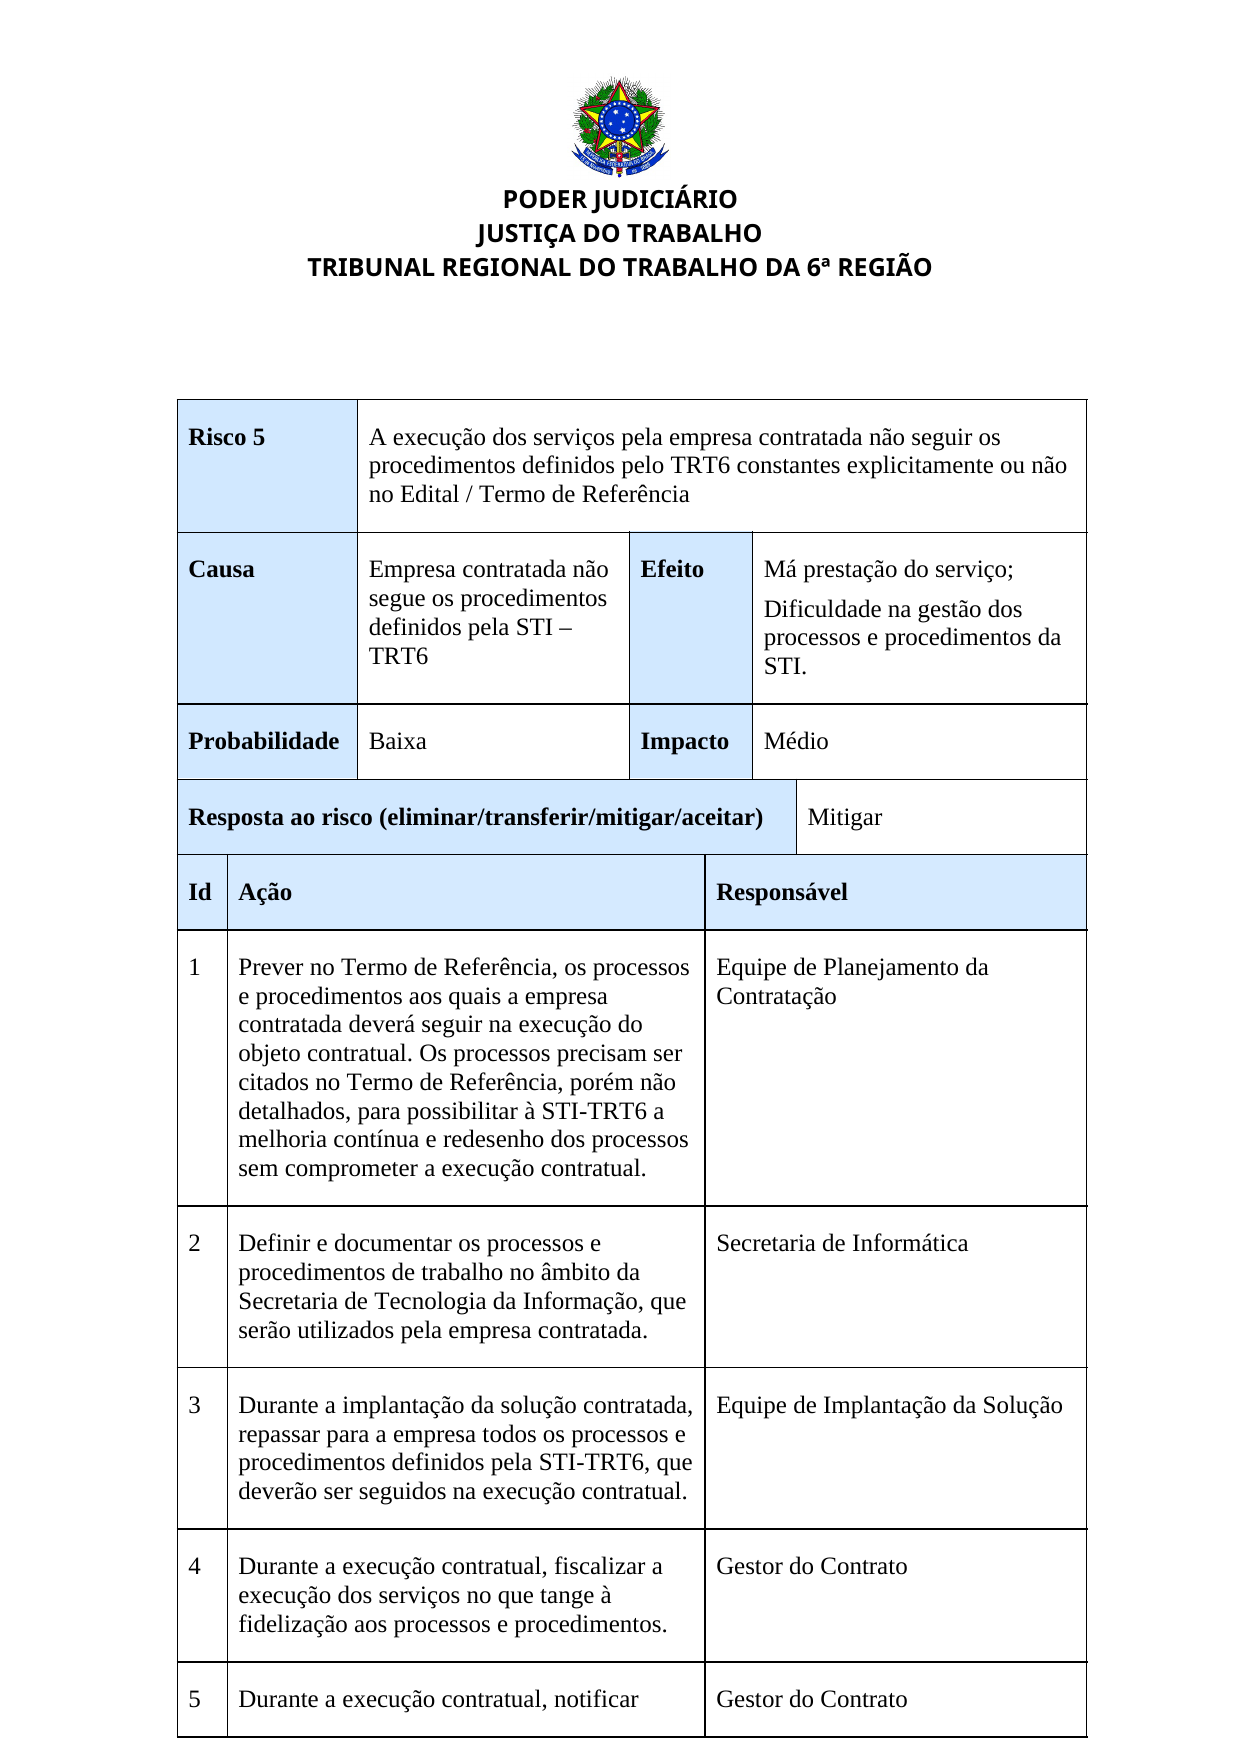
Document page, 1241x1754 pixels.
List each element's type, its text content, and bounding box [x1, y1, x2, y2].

table_cell Impacto [630, 705, 752, 778]
table_cell Equipe de Implantação da Solução [706, 1368, 1086, 1528]
table_cell Gestor do Contrato [706, 1530, 1086, 1661]
table_cell Id [178, 855, 227, 929]
table_cell Durante a implantação da solução contratada, repassar para a empresa todos os processos e procedimentos definidos pela STI-TRT6, que deverão ser seguidos na execução contratual. [228, 1368, 704, 1528]
table_cell 2 [178, 1207, 227, 1367]
table_cell 3 [178, 1368, 227, 1528]
table_cell Empresa contratada não segue os procedimentos definidos pela STI – TRT6 [358, 533, 629, 703]
table_cell Baixa [358, 705, 629, 778]
table_cell Efeito [630, 533, 752, 703]
table_cell Resposta ao risco (eliminar/transferir/mitigar/aceitar) [178, 780, 796, 854]
table_cell 5 [178, 1663, 227, 1736]
table_cell Gestor do Contrato [706, 1663, 1086, 1736]
table_cell Probabilidade [178, 705, 357, 778]
table_cell Durante a execução contratual, notificar [228, 1663, 704, 1736]
table_header Risco 5 [178, 400, 357, 531]
table_cell Mitigar [797, 780, 1086, 854]
table_cell Ação [228, 855, 704, 929]
table_cell Definir e documentar os processos e procedimentos de trabalho no âmbito da Secretaria de Tecnologia da Informação, que serão utilizados pela empresa contratada. [228, 1207, 704, 1367]
table_cell 4 [178, 1530, 227, 1661]
table_cell Prever no Termo de Referência, os processos e procedimentos aos quais a empresa contratada deverá seguir na execução do objeto contratual. Os processos precisam ser citados no Termo de Referência, porém não detalhados, para possibilitar à STI-TRT6 a melhoria contínua e redesenho dos processos sem comprometer a execução contratual. [228, 931, 704, 1205]
table_header A execução dos serviços pela empresa contratada não seguir os procedimentos definidos pelo TRT6 constantes explicitamente ou não no Edital / Termo de Referência [358, 400, 1086, 531]
table_cell Causa [178, 533, 357, 703]
table_cell Secretaria de Informática [706, 1207, 1086, 1367]
table_cell Médio [753, 705, 1086, 778]
table_cell 1 [178, 931, 227, 1205]
table_cell Equipe de Planejamento da Contratação [706, 931, 1086, 1205]
table_cell Responsável [706, 855, 1086, 929]
table_cell Má prestação do serviço; Dificuldade na gestão dos processos e procedimentos da STI. [753, 533, 1086, 703]
table_cell Durante a execução contratual, fiscalizar a execução dos serviços no que tange à fidelização aos processos e procedimentos. [228, 1530, 704, 1661]
